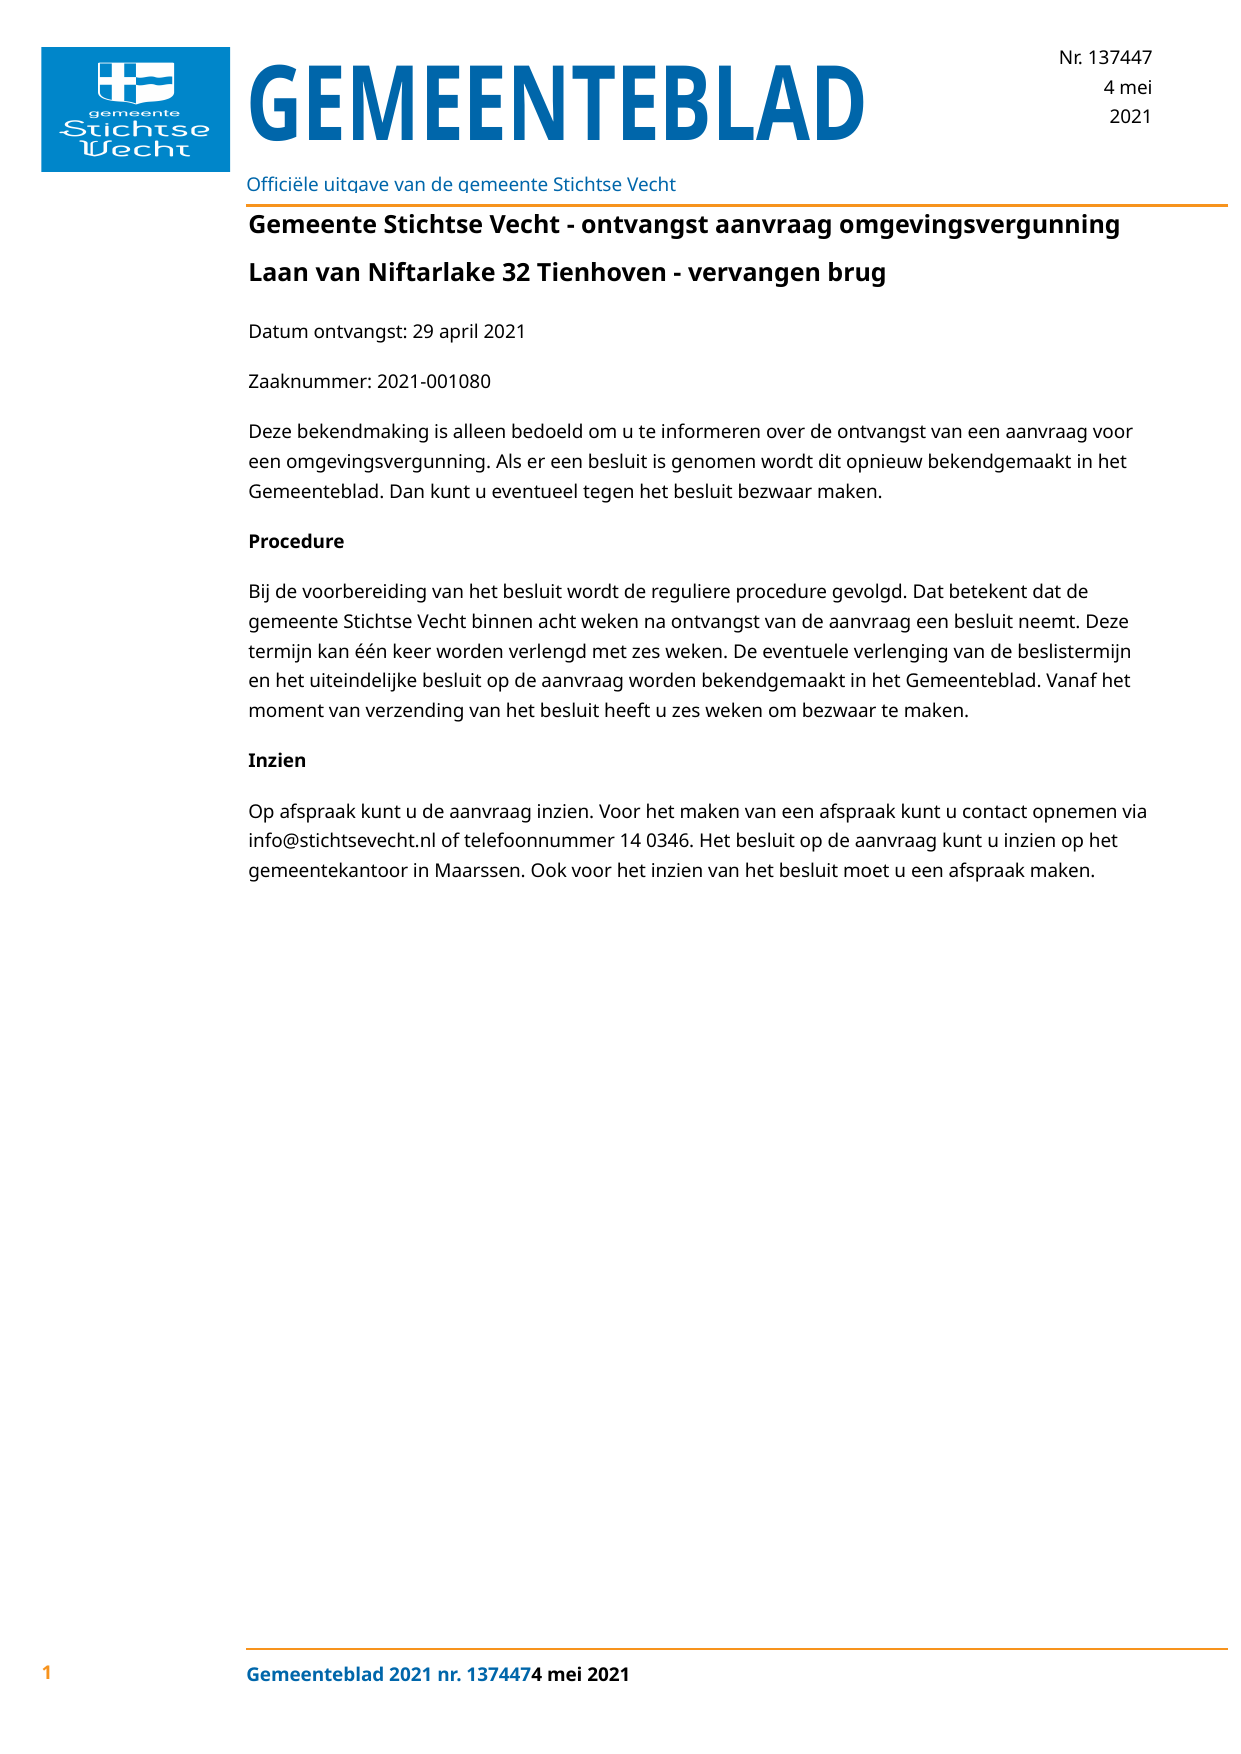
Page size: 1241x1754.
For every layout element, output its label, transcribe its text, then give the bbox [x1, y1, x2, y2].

text Datum ontvangst: 29 april 2021 [248, 318, 1152, 344]
text Zaaknummer: 2021-001080 [248, 368, 1152, 394]
picture [137, 63, 174, 103]
text Op afspraak kunt u de aanvraag inzien. Voor het maken van een afspraak kunt u contact opnemen via info@stichtsevecht.nl of telefoonnummer 14 0346. Het besluit op de aanvraag kunt u inzien op het gemeentekantoor in Maarssen. Ook voor het inzien van het besluit moet u een afspraak maken. [248, 798, 1152, 883]
text Bij de voorbereiding van het besluit wordt de reguliere procedure gevolgd. Dat betekent dat de gemeente Stichtse Vecht binnen acht weken na ontvangst van de aanvraag een besluit neemt. Deze termijn kan één keer worden verlengd met zes weken. De eventuele verlenging van de beslistermijn en het uiteindelijke besluit op de aanvraag worden bekendgemaakt in het Gemeenteblad. Vanaf het moment van verzending van het besluit heeft u zes weken om bezwaar te maken. [248, 579, 1152, 723]
picture [99, 63, 135, 101]
text Gemeente Stichtse Vecht - ontvangst aanvraag omgevingsvergunning Laan van Niftarlake 32 Tienhoven - vervangen brug [248, 207, 1152, 288]
text Deze bekendmaking is alleen bedoeld om u te informeren over de ontvangst van een aanvraag voor een omgevingsvergunning. Als er een besluit is genomen wordt dit opnieuw bekendgemaakt in het Gemeenteblad. Dan kunt u eventueel tegen het besluit bezwaar maken. [248, 419, 1152, 504]
text Procedure [248, 528, 1152, 554]
text Inzien [248, 747, 1152, 773]
